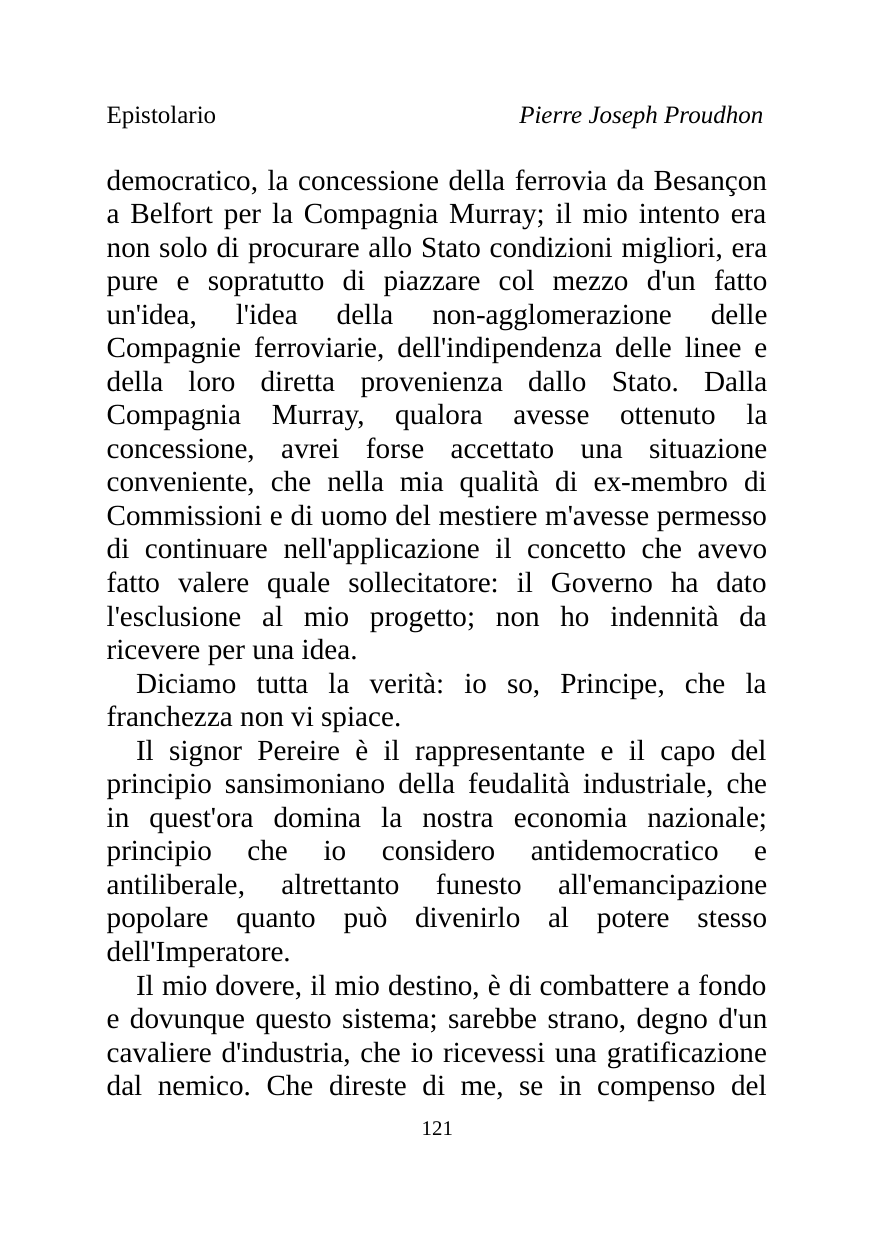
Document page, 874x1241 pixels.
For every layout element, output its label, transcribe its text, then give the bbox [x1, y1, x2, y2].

text Il mio dovere, il mio destino, è di combattere a fondo e dovunque questo sistema; sarebbe strano, degno d'un cavaliere d'industria, che io ricevessi una gratificazione dal nemico. Che direste di me, se in compenso del [106, 968, 768, 1102]
text Il signor Pereire è il rappresentante e il capo del principio sansimoniano della feudalità industriale, che in quest'ora domina la nostra economia nazionale; principio che io considero antidemocratico e antiliberale, altrettanto funesto all'emancipazione popolare quanto può divenirlo al potere stesso dell'Imperatore. [106, 733, 768, 968]
text democratico, la concessione della ferrovia da Besançon a Belfort per la Compagnia Murray; il mio intento era non solo di procurare allo Stato condizioni migliori, era pure e sopratutto di piazzare col mezzo d'un fatto un'idea, l'idea della non-agglomerazione delle Compagnie ferroviarie, dell'indipendenza delle linee e della loro diretta provenienza dallo Stato. Dalla Compagnia Murray, qualora avesse ottenuto la concessione, avrei forse accettato una situazione conveniente, che nella mia qualità di ex-membro di Commissioni e di uomo del mestiere m'avesse permesso di continuare nell'applicazione il concetto che avevo fatto valere quale sollecitatore: il Governo ha dato l'esclusione al mio progetto; non ho indennità da ricevere per una idea. [106, 163, 768, 666]
text Diciamo tutta la verità: io so, Principe, che la franchezza non vi spiace. [106, 666, 768, 733]
